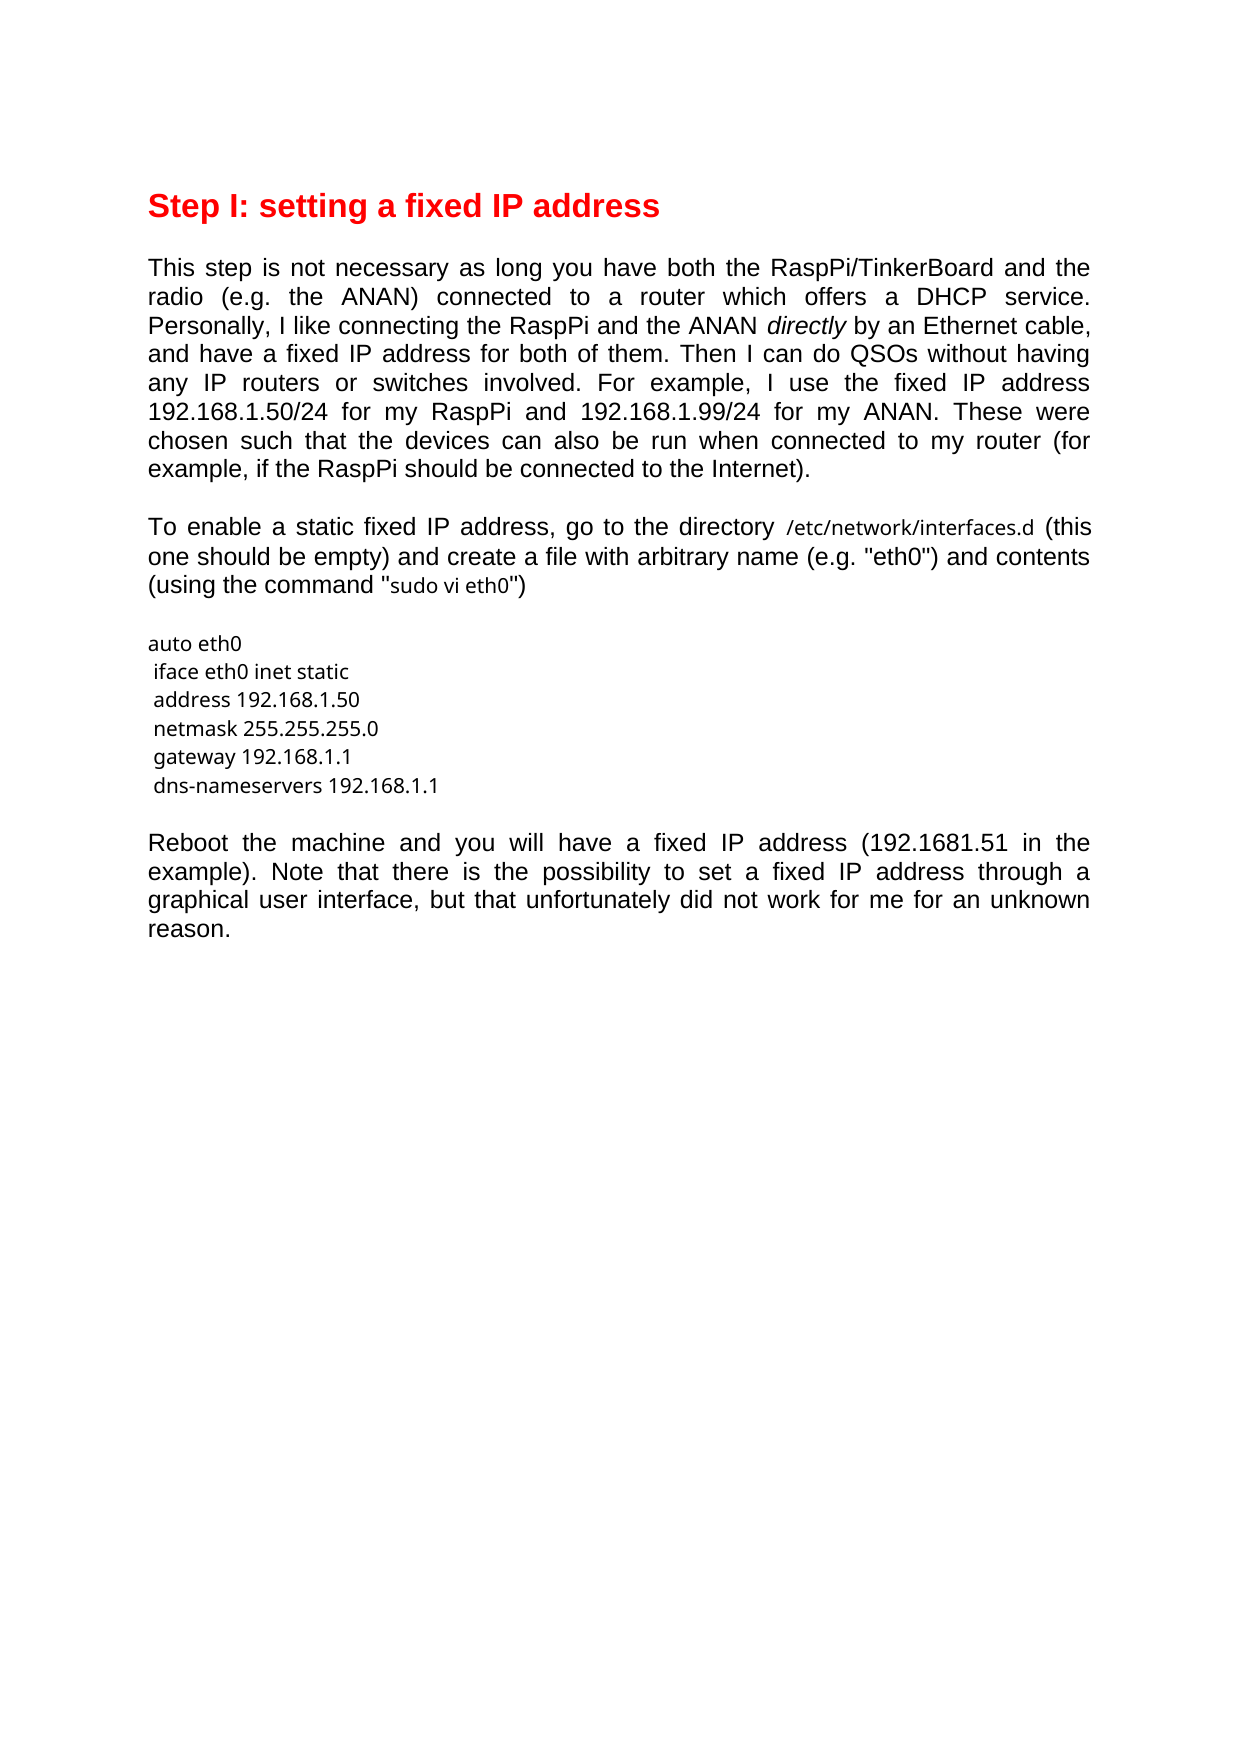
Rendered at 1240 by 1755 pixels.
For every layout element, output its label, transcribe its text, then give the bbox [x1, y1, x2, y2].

text To enable a static fixed IP address, go to the directory /etc/network/interfaces.d (this one should be empty) and create a file with arbitrary name (e.g. "eth0") and contents (using the command "sudo vi eth0") [148, 512, 1092, 600]
text iface eth0 inet static [148, 657, 1092, 686]
text gateway 192.168.1.1 [148, 742, 1092, 771]
text Step I: setting a fixed IP address [148, 186, 1092, 224]
text This step is not necessary as long you have both the RaspPi/TinkerBoard and the radio (e.g. the ANAN) connected to a router which offers a DHCP service. Personally, I like connecting the RaspPi and the ANAN directly by an Ethernet cable, and have a fixed IP address for both of them. Then I can do QSOs without having any IP routers or switches involved. For example, I use the fixed IP address 192.168.1.50/24 for my RaspPi and 192.168.1.99/24 for my ANAN. These were chosen such that the devices can also be run when connected to my router (for example, if the RaspPi should be connected to the Internet). [148, 253, 1092, 483]
text Reboot the machine and you will have a fixed IP address (192.1681.51 in the example). Note that there is the possibility to set a fixed IP address through a graphical user interface, but that unfortunately did not work for me for an unknown reason. [148, 828, 1092, 943]
text auto eth0 [148, 629, 1092, 657]
text dns-nameservers 192.168.1.1 [148, 771, 1092, 799]
text address 192.168.1.50 [148, 686, 1092, 714]
text netmask 255.255.255.0 [148, 714, 1092, 742]
